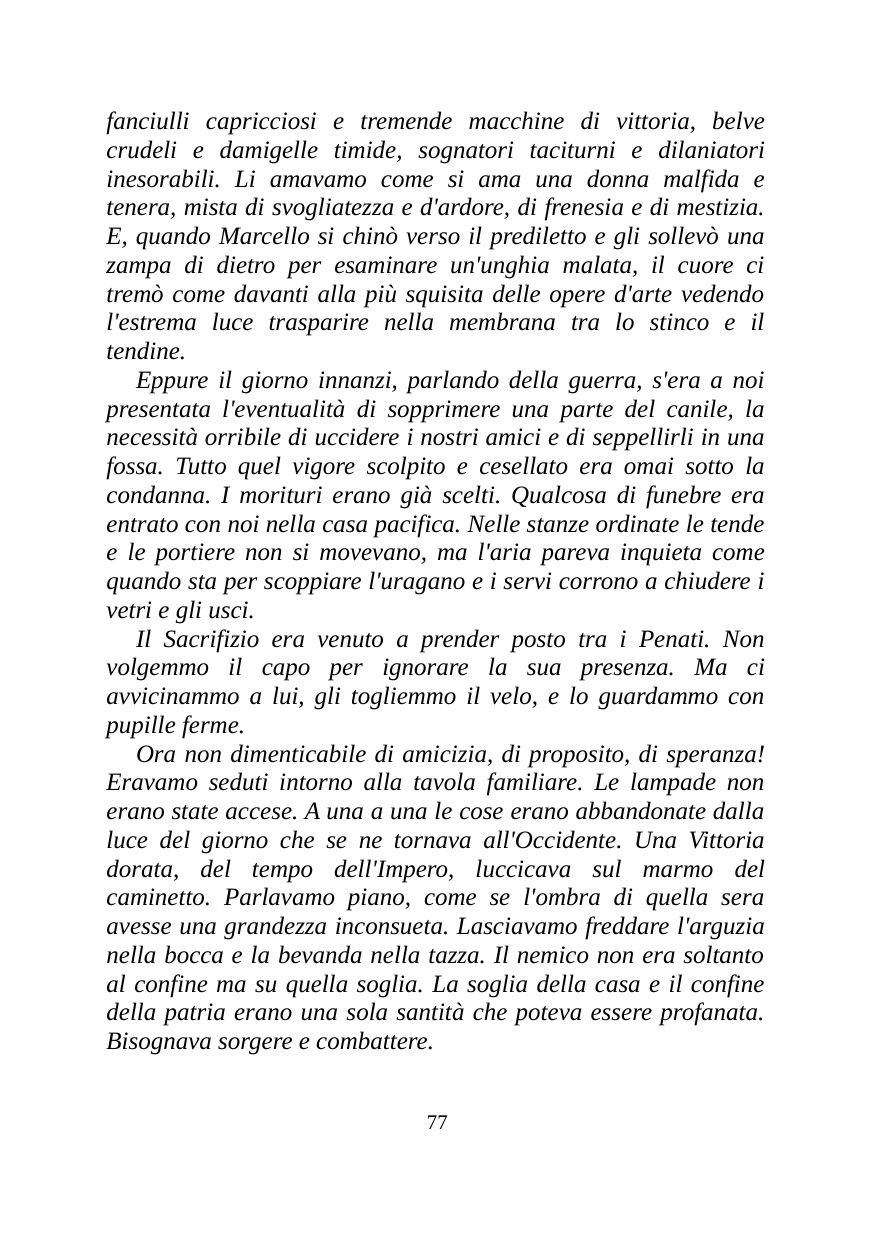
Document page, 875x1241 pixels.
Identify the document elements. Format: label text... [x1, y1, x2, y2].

text Ora non dimenticabile di amicizia, di proposito, di speranza! Eravamo seduti intorno alla tavola familiare. Le lampade non erano state accese. A una a una le cose erano abbandonate dalla luce del giorno che se ne tornava all'Occidente. Una Vittoria dorata, del tempo dell'Impero, luccicava sul marmo del caminetto. Parlavamo piano, come se l'ombra di quella sera avesse una grandezza inconsueta. Lasciavamo freddare l'arguzia nella bocca e la bevanda nella tazza. Il nemico non era soltanto al confine ma su quella soglia. La soglia della casa e il confine della patria erano una sola santità che poteva essere profanata. Bisognava sorgere e combattere. [106, 739, 768, 1055]
text fanciulli capricciosi e tremende macchine di vittoria, belve crudeli e damigelle timide, sognatori taciturni e dilaniatori inesorabili. Li amavamo come si ama una donna malfida e tenera, mista di svogliatezza e d'ardore, di frenesia e di mestizia. E, quando Marcello si chinò verso il prediletto e gli sollevò una zampa di dietro per esaminare un'unghia malata, il cuore ci tremò come davanti alla più squisita delle opere d'arte vedendo l'estrema luce trasparire nella membrana tra lo stinco e il tendine. [106, 106, 768, 365]
text Il Sacrifizio era venuto a prender posto tra i Penati. Non volgemmo il capo per ignorare la sua presenza. Ma ci avvicinammo a lui, gli togliemmo il velo, e lo guardammo con pupille ferme. [106, 624, 768, 739]
text Eppure il giorno innanzi, parlando della guerra, s'era a noi presentata l'eventualità di sopprimere una parte del canile, la necessità orribile di uccidere i nostri amici e di seppellirli in una fossa. Tutto quel vigore scolpito e cesellato era omai sotto la condanna. I morituri erano già scelti. Qualcosa di funebre era entrato con noi nella casa pacifica. Nelle stanze ordinate le tende e le portiere non si movevano, ma l'aria pareva inquieta come quando sta per scoppiare l'uragano e i servi corrono a chiudere i vetri e gli usci. [106, 365, 768, 624]
